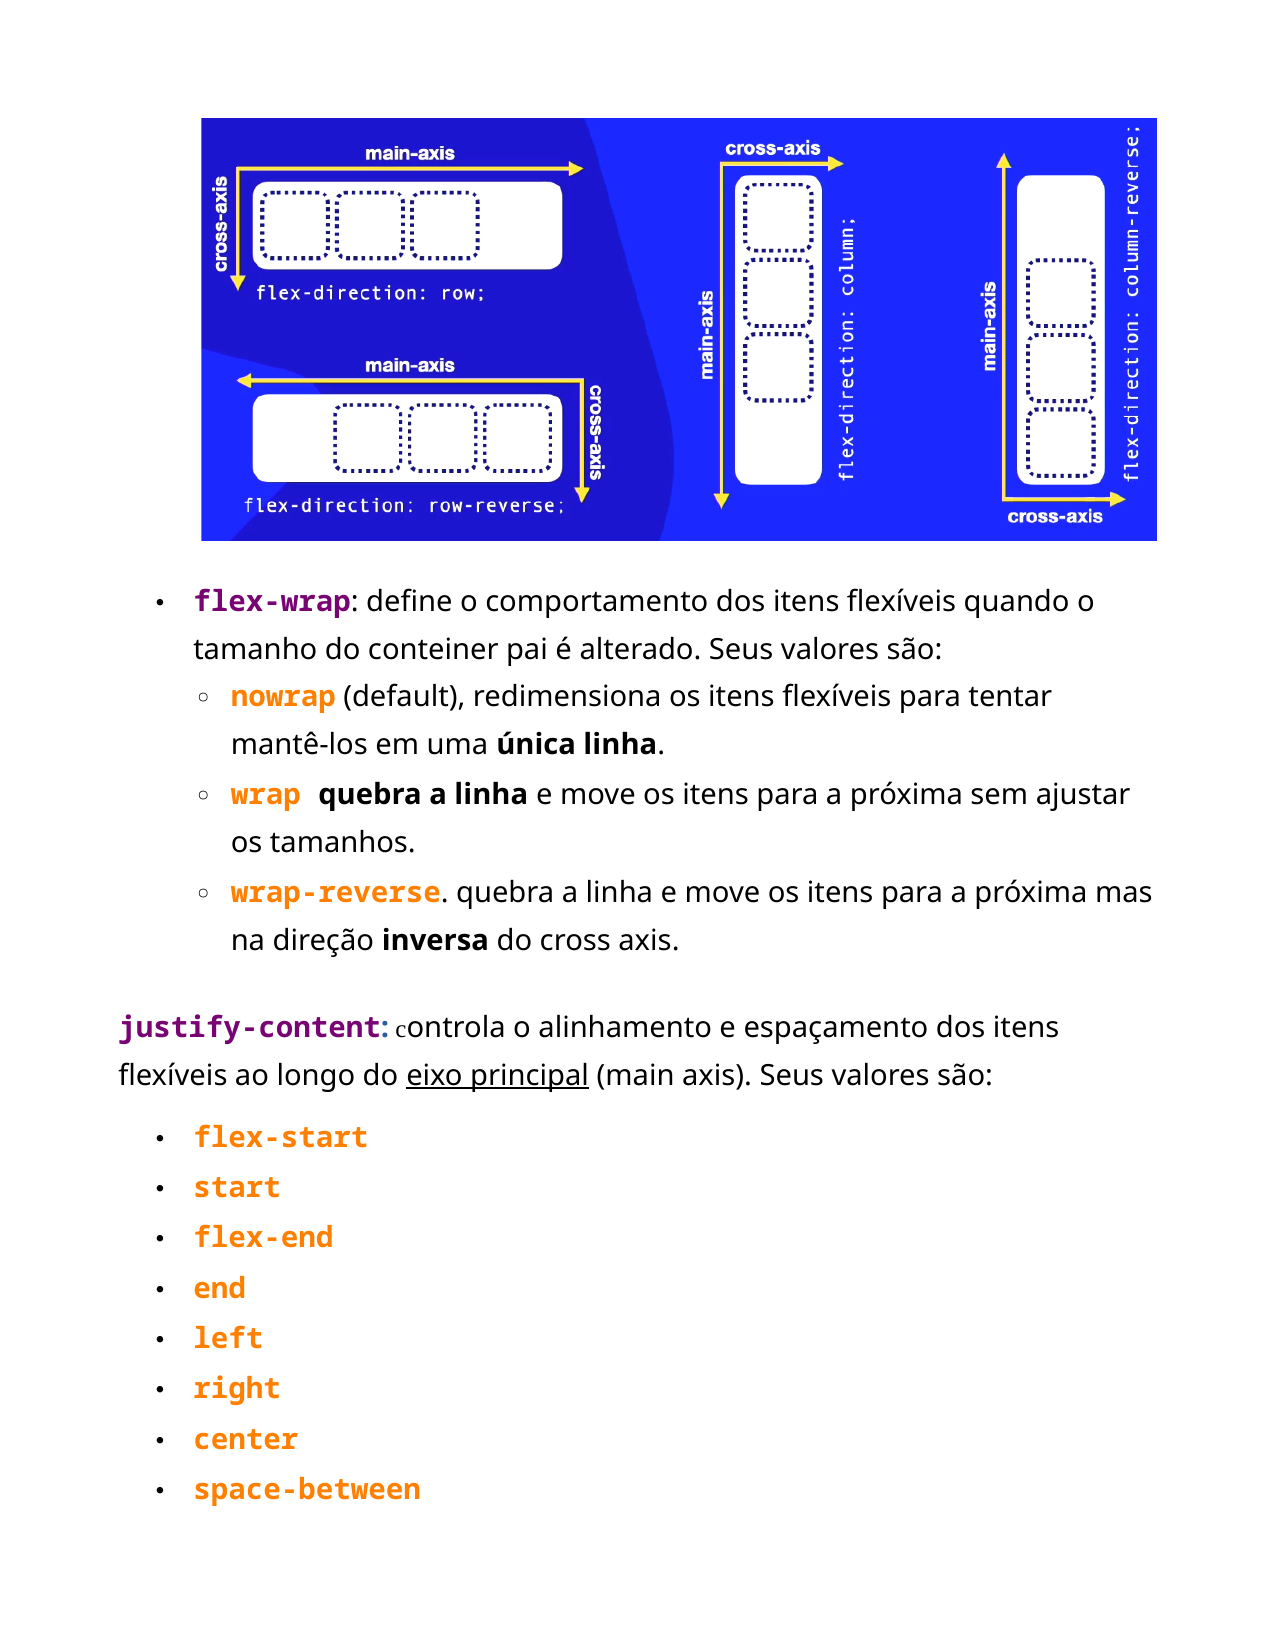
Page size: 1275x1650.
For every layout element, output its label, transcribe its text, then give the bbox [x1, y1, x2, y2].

list start [156, 1166, 1157, 1206]
list flex-wrap: define o comportamento dos itens flexíveis quando o tamanho do conteiner pai é alterado. Seus valores são: [156, 581, 1157, 668]
picture [201, 118, 1157, 541]
list flex-start [156, 1116, 1157, 1156]
list center [156, 1418, 1157, 1458]
list flex-end [156, 1217, 1157, 1256]
list right [156, 1368, 1157, 1407]
list nowrap (default), redimensiona os itens flexíveis para tentar mantê-los em uma única linha. [193, 676, 1157, 763]
list left [156, 1317, 1157, 1357]
list wrap quebra a linha e move os itens para a próxima sem ajustar os tamanhos. [193, 774, 1157, 861]
list space-between [156, 1468, 1157, 1508]
list wrap-reverse. quebra a linha e move os itens para a próxima mas na direção inversa do cross axis. [193, 872, 1157, 959]
text justify-content: controla o alinhamento e espaçamento dos itens flexíveis ao longo do eixo principal (main axis). Seus valores são: [118, 1006, 1157, 1093]
list end [156, 1267, 1157, 1307]
